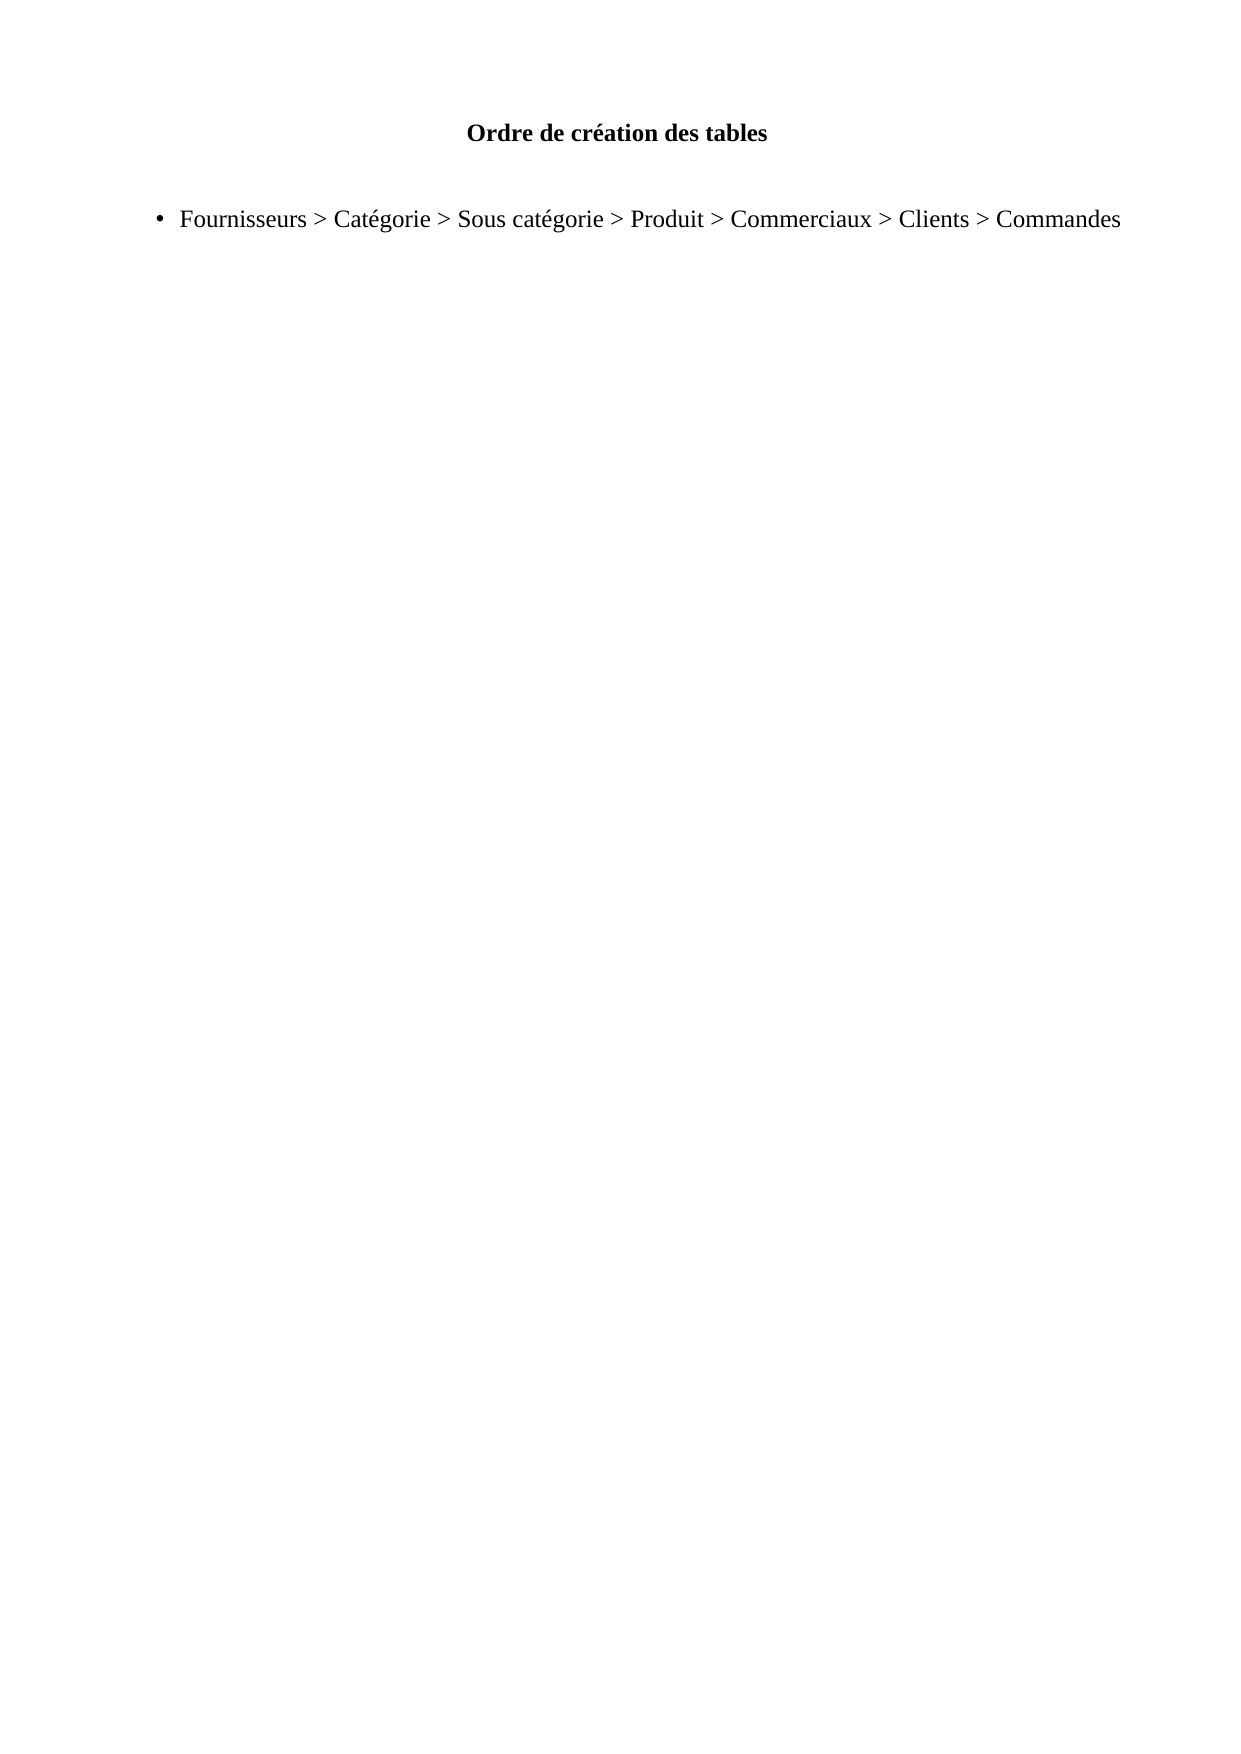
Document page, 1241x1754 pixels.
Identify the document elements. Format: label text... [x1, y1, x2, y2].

list Fournisseurs > Catégorie > Sous catégorie > Produit > Commerciaux > Clients > Commandes [156, 204, 1122, 233]
text Ordre de création des tables [118, 118, 1122, 147]
